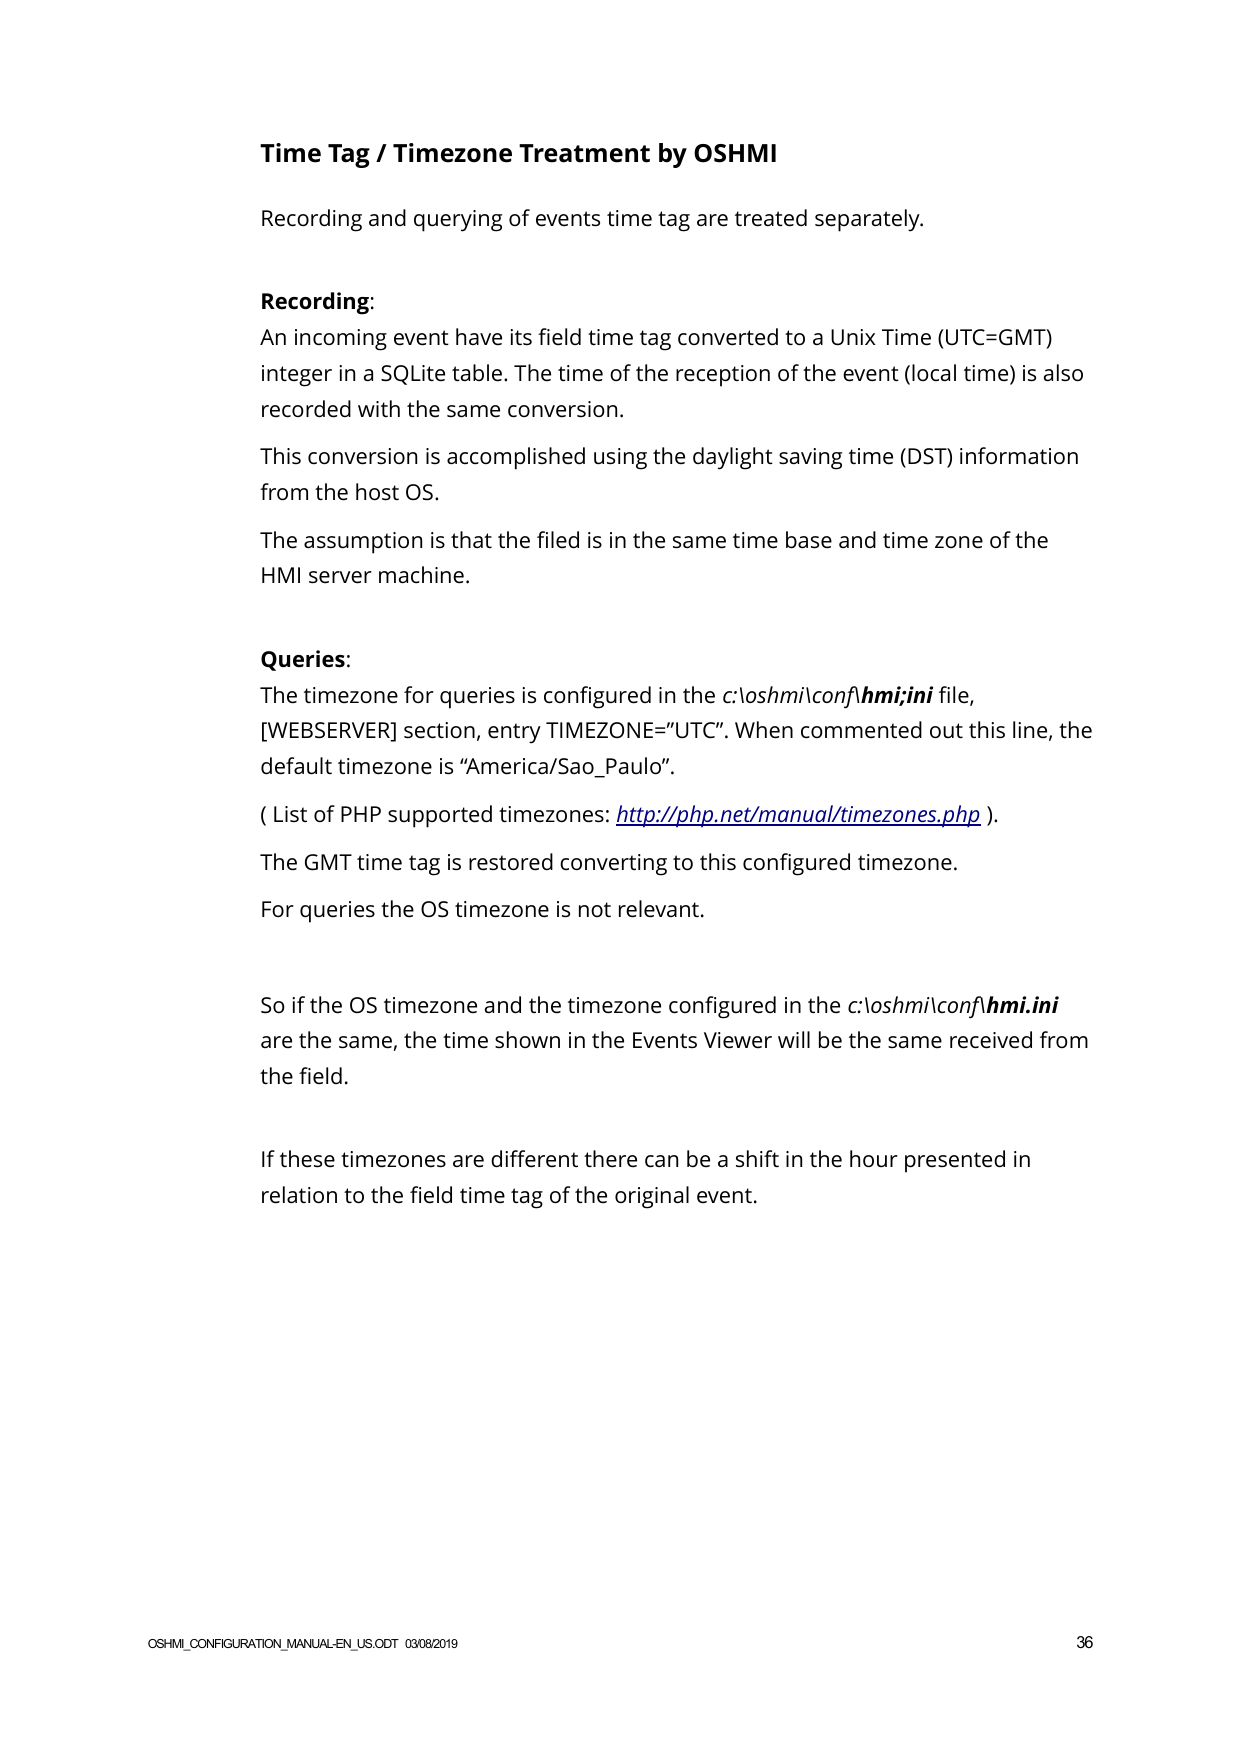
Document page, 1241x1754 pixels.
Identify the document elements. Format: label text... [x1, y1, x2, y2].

text The assumption is that the filed is in the same time base and time zone of the HMI server machine. [260, 525, 1093, 590]
subtitle Time Tag / Timezone Treatment by OSHMI [260, 136, 1093, 170]
text Queries: The timezone for queries is configured in the c:\oshmi\conf\hmi;ini file, [WEBSERVER] section, entry TIMEZONE=”UTC”. When commented out this line, the default timezone is “America/Sao_Paulo”. [260, 608, 1093, 781]
text ( List of PHP supported timezones: http://php.net/manual/timezones.php ). [260, 799, 1093, 828]
text So if the OS timezone and the timezone configured in the c:\oshmi\conf\hmi.ini are the same, the time shown in the Events Viewer will be the same received from the field. [260, 989, 1093, 1127]
text This conversion is accomplished using the daylight saving time (DST) information from the host OS. [260, 441, 1093, 507]
text For queries the OS timezone is not relevant. [260, 894, 1093, 924]
text The GMT time tag is restored converting to this configured timezone. [260, 846, 1093, 876]
text If these timezones are different there can be a shift in the hour presented in relation to the field time tag of the original event. [260, 1144, 1093, 1210]
text Recording and querying of events time tag are treated separately. [260, 203, 1093, 233]
text Recording: An incoming event have its field time tag converted to a Unix Time (UTC=GMT) integer in a SQLite table. The time of the reception of the event (local time) is also recorded with the same conversion. [260, 251, 1093, 423]
